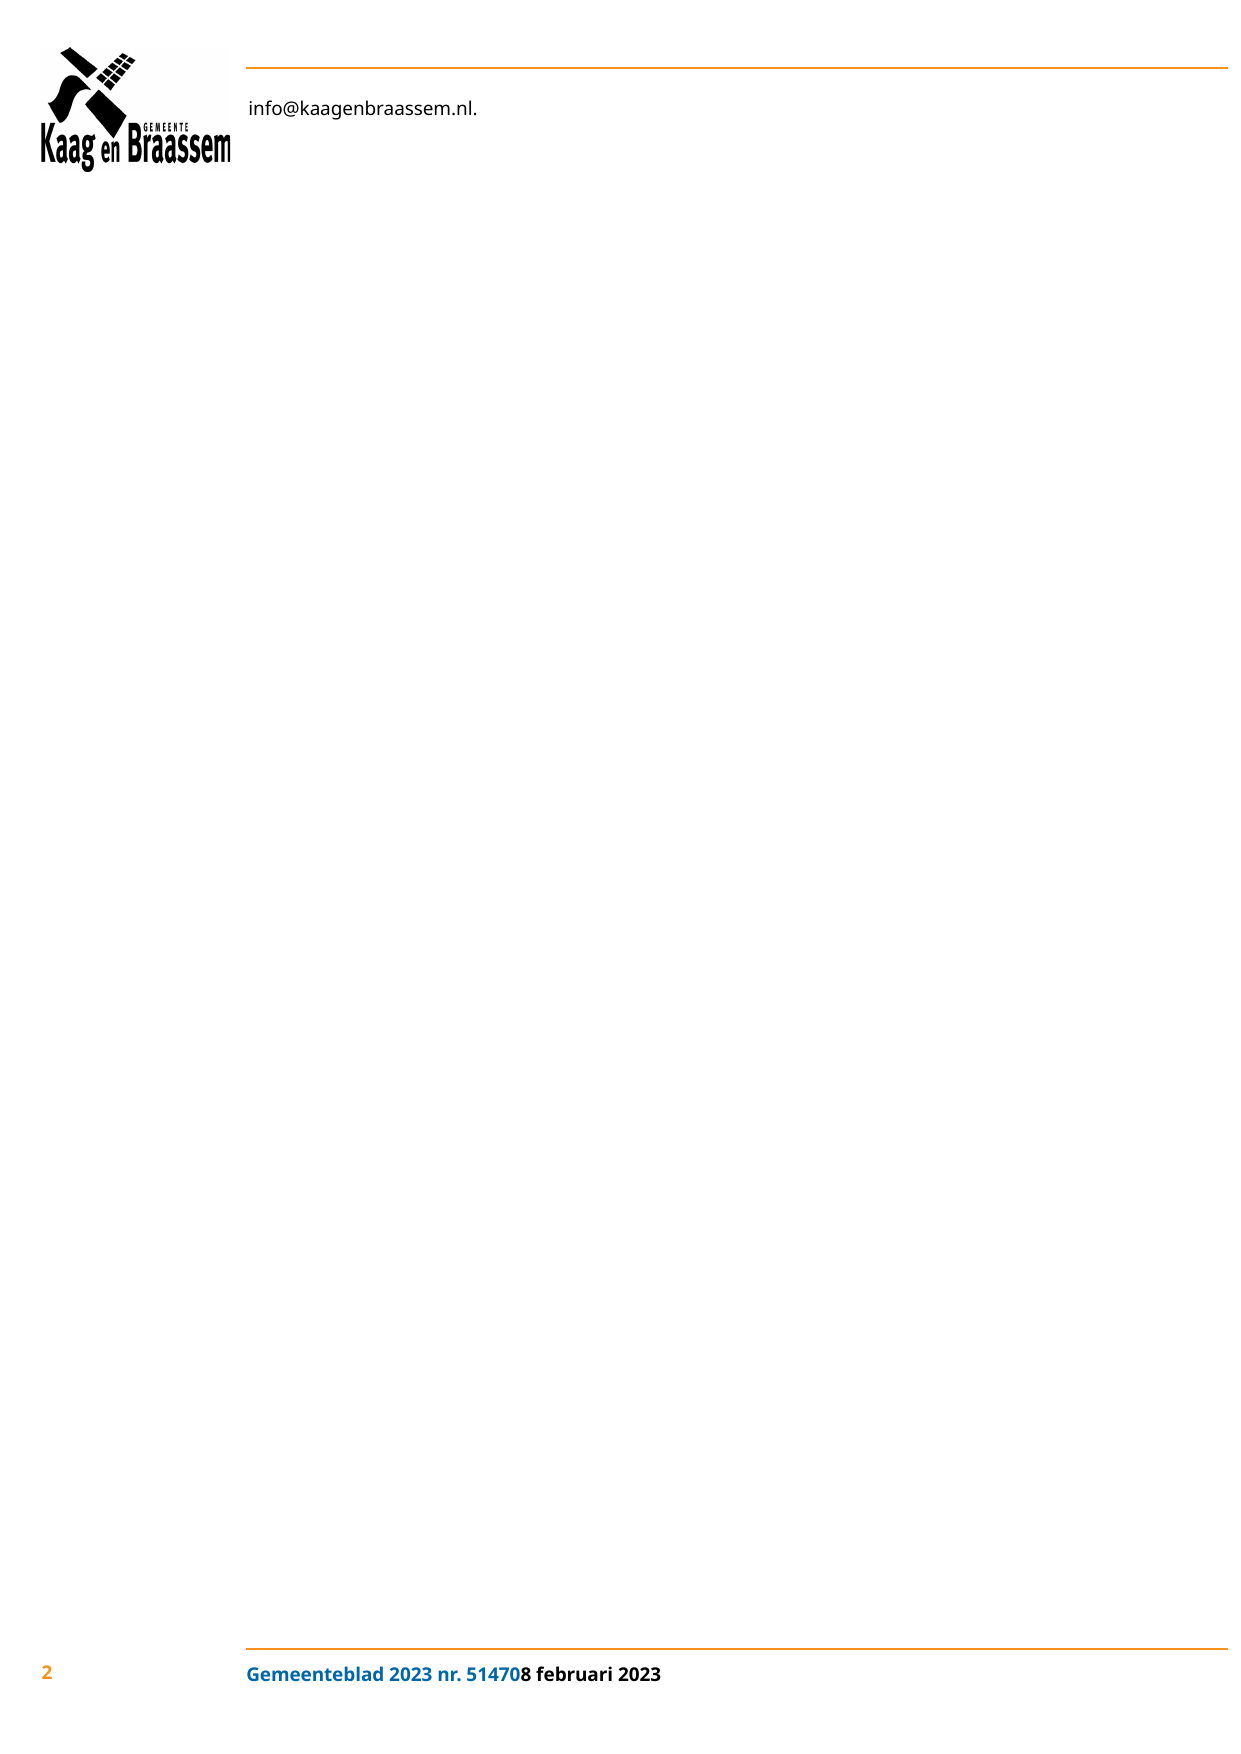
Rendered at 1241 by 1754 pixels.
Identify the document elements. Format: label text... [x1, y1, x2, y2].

text info@kaagenbraassem.nl. [248, 95, 1152, 121]
picture [41, 47, 231, 172]
